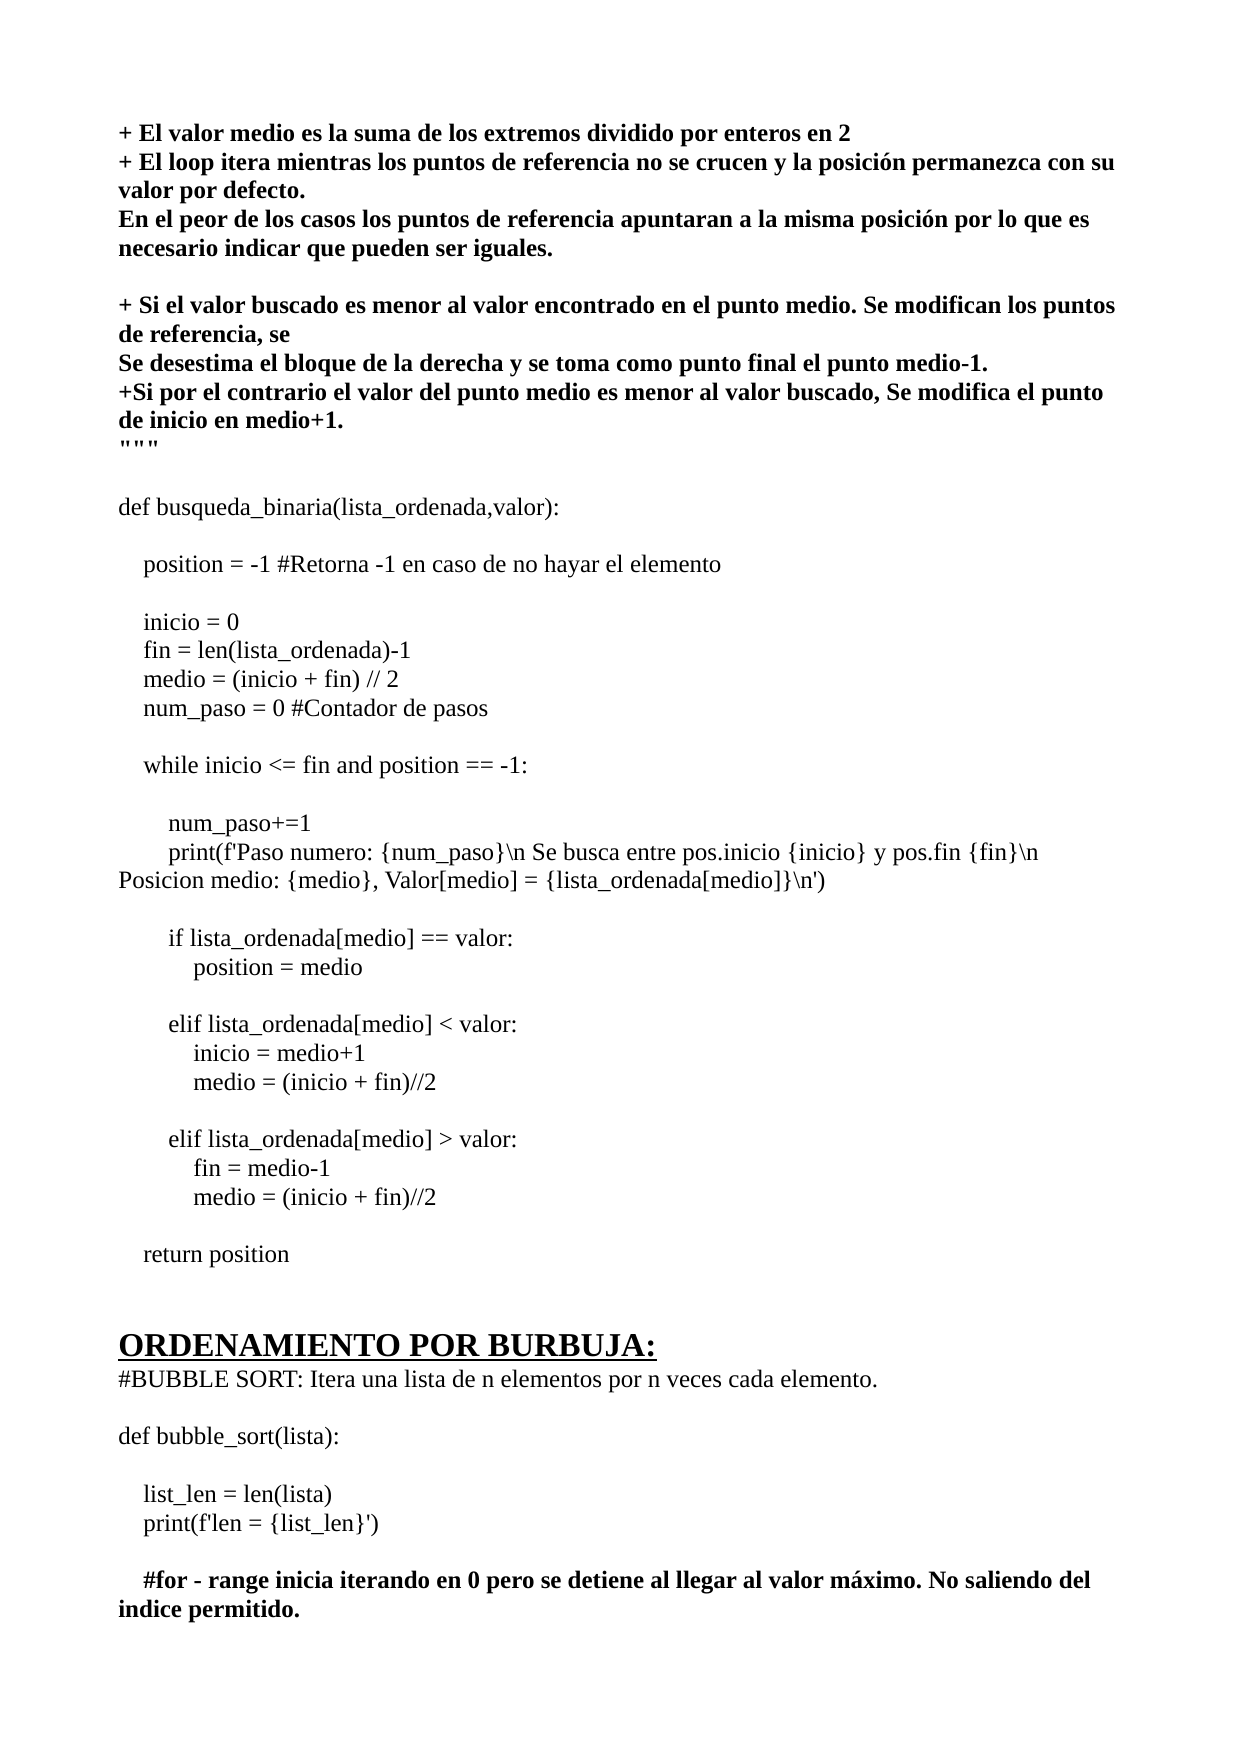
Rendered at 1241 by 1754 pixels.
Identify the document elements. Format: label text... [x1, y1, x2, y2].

text print(f'Paso numero: {num_paso}\n Se busca entre pos.inicio {inicio} y pos.fin {fin}\n Posicion medio: {medio}, Valor[medio] = {lista_ordenada[medio]}\n') [118, 837, 1122, 894]
text position = -1 #Retorna -1 en caso de no hayar el elemento [118, 549, 1122, 578]
text num_paso = 0 #Contador de pasos [118, 693, 1122, 722]
text medio = (inicio + fin)//2 [118, 1182, 1122, 1211]
text list_len = len(lista) [118, 1479, 1122, 1508]
text if lista_ordenada[medio] == valor: [118, 923, 1122, 952]
text """ [118, 434, 1122, 463]
text position = medio [118, 952, 1122, 981]
text Se desestima el bloque de la derecha y se toma como punto final el punto medio-1. [118, 348, 1122, 377]
text fin = medio-1 [118, 1153, 1122, 1182]
text + Si el valor buscado es menor al valor encontrado en el punto medio. Se modifican los puntos de referencia, se [118, 291, 1122, 348]
text elif lista_ordenada[medio] < valor: [118, 1009, 1122, 1038]
text + El valor medio es la suma de los extremos dividido por enteros en 2 [118, 118, 1122, 147]
text medio = (inicio + fin) // 2 [118, 664, 1122, 693]
text + El loop itera mientras los puntos de referencia no se crucen y la posición permanezca con su valor por defecto. [118, 147, 1122, 204]
text elif lista_ordenada[medio] > valor: [118, 1124, 1122, 1153]
text inicio = medio+1 [118, 1038, 1122, 1067]
text #for - range inicia iterando en 0 pero se detiene al llegar al valor máximo. No saliendo del indice permitido. [118, 1565, 1122, 1623]
text num_paso+=1 [118, 808, 1122, 837]
text def busqueda_binaria(lista_ordenada,valor): [118, 492, 1122, 521]
text inicio = 0 [118, 607, 1122, 636]
text while inicio <= fin and position == -1: [118, 751, 1122, 779]
text fin = len(lista_ordenada)-1 [118, 636, 1122, 664]
text ORDENAMIENTO POR BURBUJA: [118, 1326, 1122, 1364]
text def bubble_sort(lista): [118, 1421, 1122, 1450]
text print(f'len = {list_len}') [118, 1508, 1122, 1536]
text medio = (inicio + fin)//2 [118, 1067, 1122, 1096]
text return position [118, 1239, 1122, 1268]
text #BUBBLE SORT: Itera una lista de n elementos por n veces cada elemento. [118, 1364, 1122, 1393]
text En el peor de los casos los puntos de referencia apuntaran a la misma posición por lo que es necesario indicar que pueden ser iguales. [118, 204, 1122, 262]
text +Si por el contrario el valor del punto medio es menor al valor buscado, Se modifica el punto de inicio en medio+1. [118, 377, 1122, 434]
